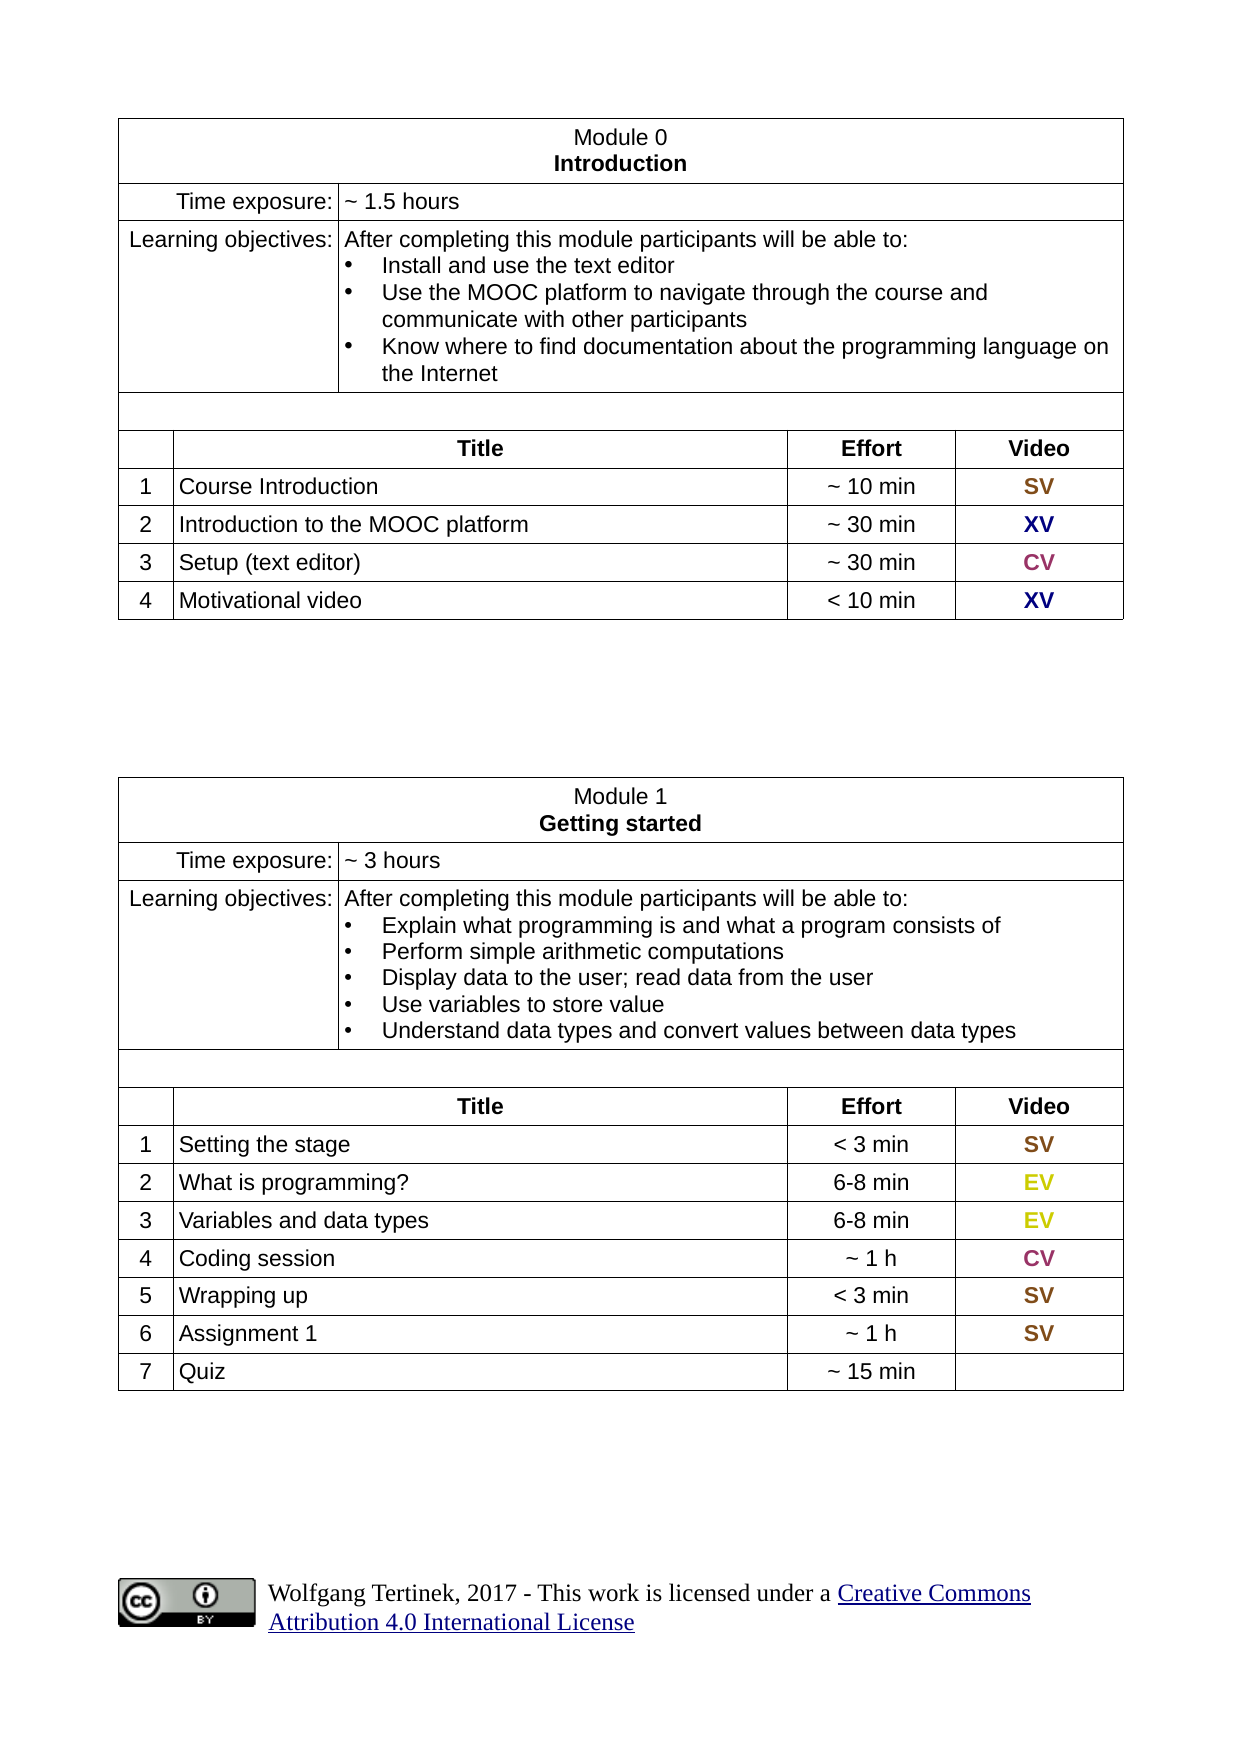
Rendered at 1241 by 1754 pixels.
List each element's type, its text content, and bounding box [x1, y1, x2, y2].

table_cell [119, 393, 1123, 429]
table_cell 1 [119, 1126, 173, 1163]
table_cell < 3 min [788, 1126, 955, 1163]
table_cell ~ 15 min [788, 1354, 955, 1390]
table_cell CV [956, 544, 1123, 581]
table_cell After completing this module participants will be able to: Install and use the text editor Use the MOOC platform to navigate through the course and communicate with other participants Know where to find documentation about the programming language on the Internet [339, 221, 1123, 392]
table_header Module 0 Introduction [119, 119, 1123, 182]
table_cell SV [956, 1126, 1123, 1163]
table_cell Video [956, 431, 1123, 467]
table_cell 3 [119, 544, 173, 581]
table_cell XV [956, 506, 1123, 543]
table_cell Time exposure: [119, 843, 338, 879]
table_cell 5 [119, 1278, 173, 1314]
table_cell Assignment 1 [174, 1316, 787, 1352]
table_cell 4 [119, 582, 173, 619]
table_cell Variables and data types [174, 1202, 787, 1239]
table_cell CV [956, 1240, 1123, 1277]
table_cell XV [956, 582, 1123, 619]
table_cell SV [956, 469, 1123, 505]
table_cell Introduction to the MOOC platform [174, 506, 787, 543]
table_cell 6 [119, 1316, 173, 1352]
table_cell EV [956, 1164, 1123, 1201]
table_cell ~ 10 min [788, 469, 955, 505]
table_cell [119, 431, 173, 467]
table_cell [119, 1088, 173, 1125]
table_cell 7 [119, 1354, 173, 1390]
table_cell What is programming? [174, 1164, 787, 1201]
table_cell 4 [119, 1240, 173, 1277]
table_cell Learning objectives: [119, 881, 338, 1049]
table_cell Video [956, 1088, 1123, 1125]
table_cell [956, 1354, 1123, 1390]
table_cell 6-8 min [788, 1202, 955, 1239]
table_cell Effort [788, 1088, 955, 1125]
table_cell < 10 min [788, 582, 955, 619]
table_cell Coding session [174, 1240, 787, 1277]
table_cell ~ 30 min [788, 506, 955, 543]
table_cell SV [956, 1316, 1123, 1352]
table_cell ~ 1 h [788, 1240, 955, 1277]
table_cell 1 [119, 469, 173, 505]
table_cell 2 [119, 506, 173, 543]
table_cell EV [956, 1202, 1123, 1239]
table_cell ~ 30 min [788, 544, 955, 581]
table_cell Motivational video [174, 582, 787, 619]
table_cell ~ 1.5 hours [339, 184, 1123, 220]
table_cell Learning objectives: [119, 221, 338, 392]
table_cell Setup (text editor) [174, 544, 787, 581]
table_cell SV [956, 1278, 1123, 1314]
table_cell 6-8 min [788, 1164, 955, 1201]
table_cell Title [174, 431, 787, 467]
table_cell After completing this module participants will be able to: Explain what programming is and what a program consists of Perform simple arithmetic computations Display data to the user; read data from the user Use variables to store value Understand data types and convert values between data types [339, 881, 1123, 1049]
table_cell Wrapping up [174, 1278, 787, 1314]
table_header Module 1 Getting started [119, 778, 1123, 842]
table_cell 3 [119, 1202, 173, 1239]
table_cell Quiz [174, 1354, 787, 1390]
table_cell Setting the stage [174, 1126, 787, 1163]
table_cell 2 [119, 1164, 173, 1201]
table_cell [119, 1050, 1123, 1087]
table_cell Title [174, 1088, 787, 1125]
table_cell ~ 3 hours [339, 843, 1123, 879]
table_cell Effort [788, 431, 955, 467]
table_cell Course Introduction [174, 469, 787, 505]
table_cell ~ 1 h [788, 1316, 955, 1352]
table_cell < 3 min [788, 1278, 955, 1314]
table_cell Time exposure: [119, 184, 338, 220]
picture [118, 1578, 256, 1627]
